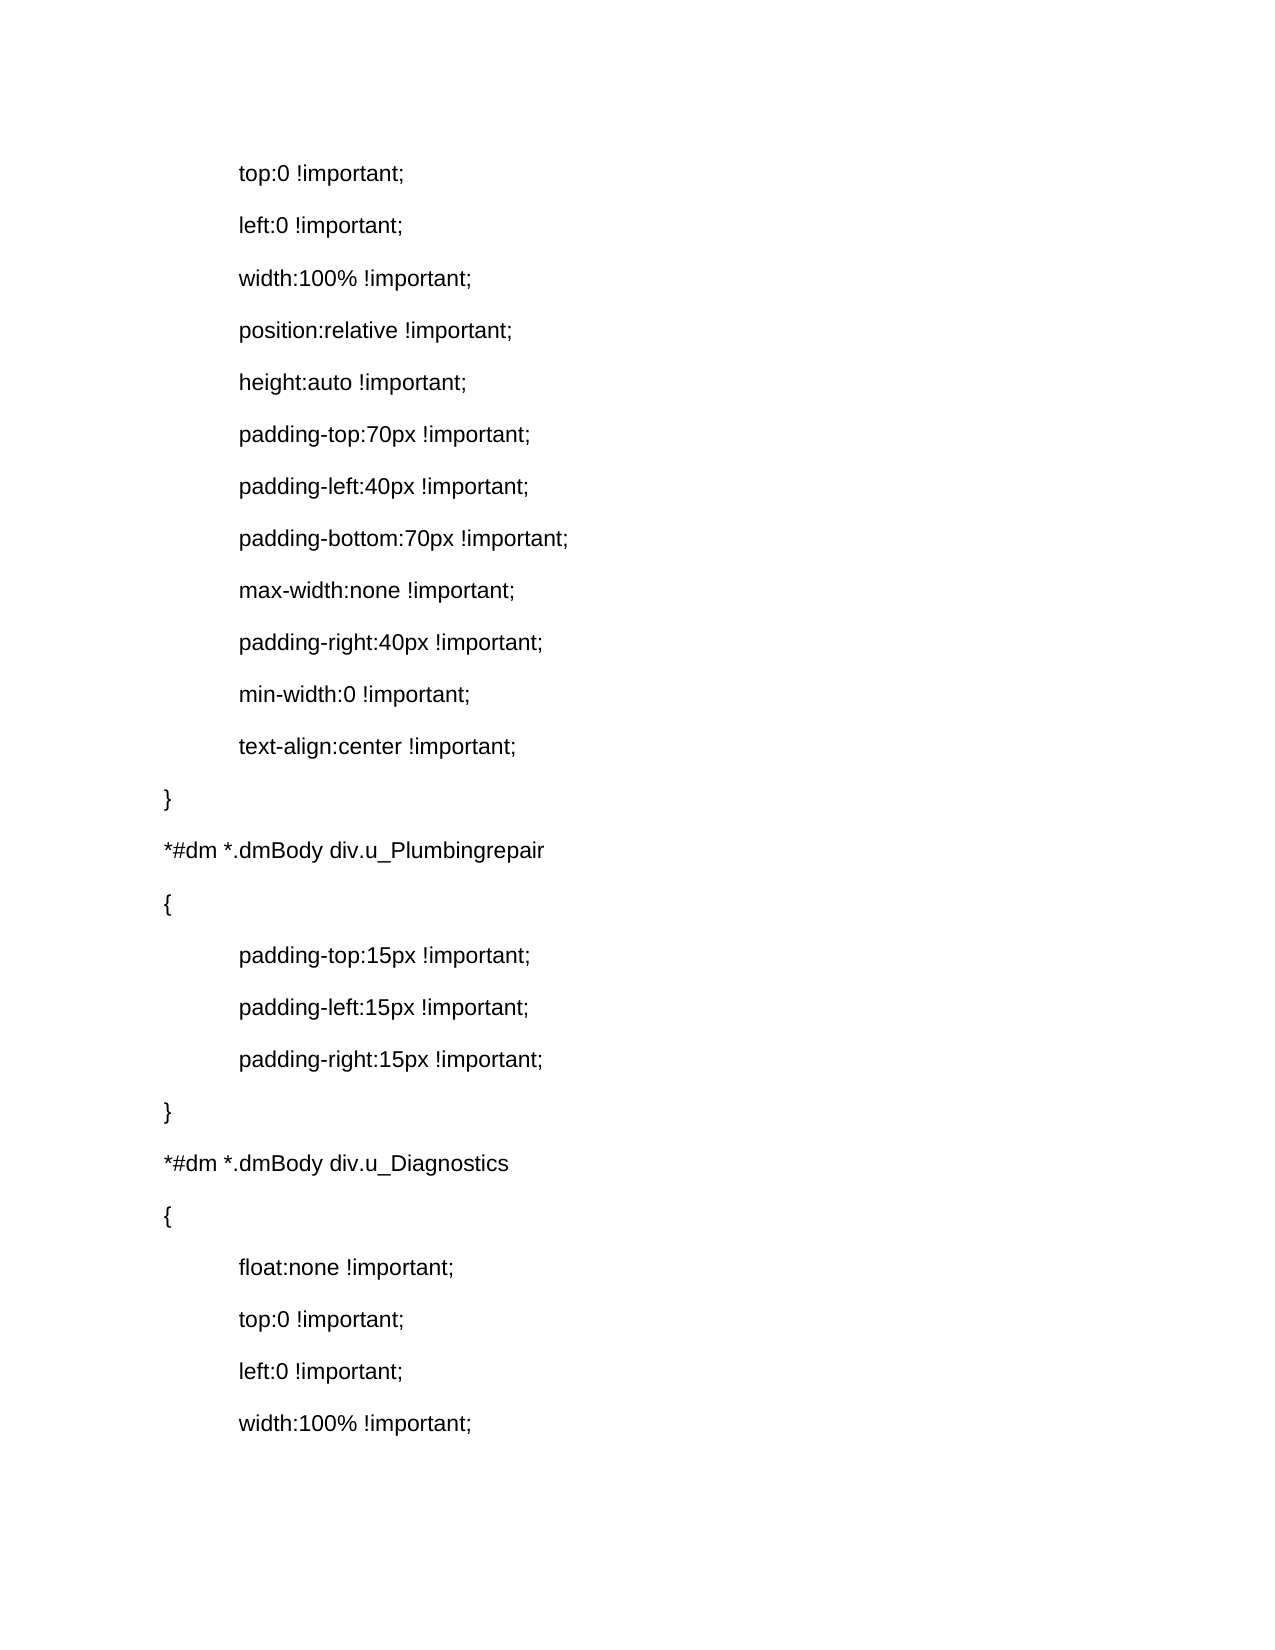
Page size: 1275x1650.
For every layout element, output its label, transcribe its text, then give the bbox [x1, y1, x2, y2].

table_cell position:relative !important; [153, 306, 1125, 358]
table_cell { [153, 1192, 1125, 1244]
table_cell } [153, 1088, 1125, 1139]
table_cell min-width:0 !important; [153, 671, 1125, 723]
table_cell top:0 !important; [153, 1296, 1125, 1348]
table_cell *#dm *.dmBody div.u_Diagnostics [153, 1140, 1125, 1192]
table_cell height:auto !important; [153, 358, 1125, 410]
table_cell top:0 !important; [153, 150, 1125, 202]
table_cell width:100% !important; [153, 1400, 1125, 1452]
table_cell padding-left:40px !important; [153, 463, 1125, 514]
table_cell left:0 !important; [153, 1348, 1125, 1400]
table_cell padding-top:70px !important; [153, 410, 1125, 462]
table_cell padding-bottom:70px !important; [153, 515, 1125, 567]
table_cell padding-left:15px !important; [153, 983, 1125, 1035]
table_cell padding-top:15px !important; [153, 931, 1125, 983]
table_cell *#dm *.dmBody div.u_Plumbingrepair [153, 827, 1125, 879]
table_cell left:0 !important; [153, 202, 1125, 254]
table_cell float:none !important; [153, 1244, 1125, 1296]
table_cell max-width:none !important; [153, 567, 1125, 619]
table_cell padding-right:40px !important; [153, 619, 1125, 671]
table_cell { [153, 879, 1125, 931]
table_cell width:100% !important; [153, 254, 1125, 306]
table_cell padding-right:15px !important; [153, 1035, 1125, 1087]
table_cell } [153, 775, 1125, 827]
table_cell text-align:center !important; [153, 723, 1125, 775]
